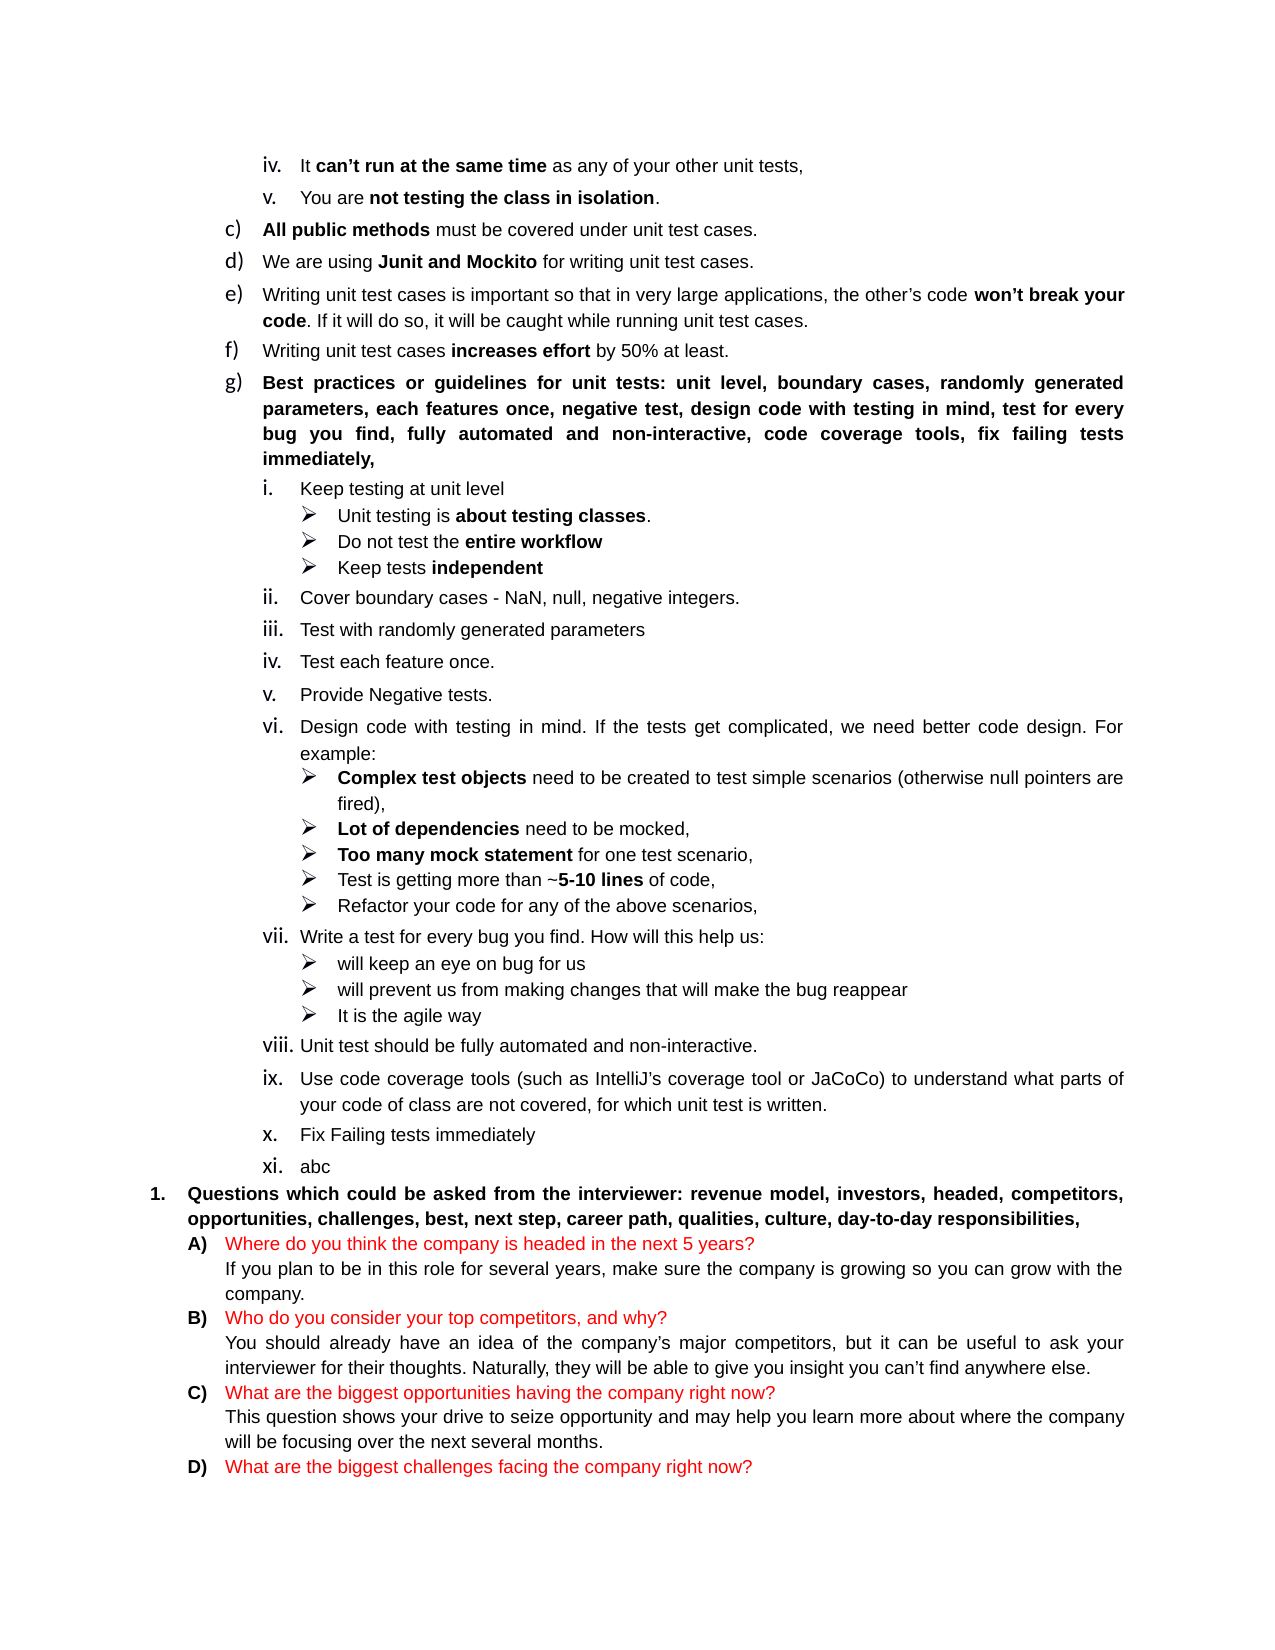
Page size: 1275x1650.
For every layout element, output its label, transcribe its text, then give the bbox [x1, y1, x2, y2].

list Fix Failing tests immediately [262, 1119, 1125, 1147]
list Where do you think the company is headed in the next 5 years? [187, 1233, 1125, 1254]
list abc [262, 1151, 1125, 1179]
list This question shows your drive to seize opportunity and may help you learn more about where the company will be focusing over the next several months. [187, 1406, 1125, 1453]
list Test with randomly generated parameters [262, 614, 1125, 642]
list Writing unit test cases is important so that in very large applications, the other’s code won’t break your code. If it will do so, it will be caught while running unit test cases. [225, 279, 1125, 332]
list What are the biggest challenges facing the company right now? [187, 1456, 1125, 1477]
list Unit testing is about testing classes. [300, 505, 1125, 527]
list It is the agile way [300, 1005, 1125, 1027]
list Lot of dependencies need to be mocked, [300, 818, 1125, 840]
list Unit test should be fully automated and non-interactive. [262, 1031, 1125, 1059]
list Use code coverage tools (such as IntelliJ’s coverage tool or JaCoCo) to understand what parts of your code of class are not covered, for which unit test is written. [262, 1063, 1125, 1116]
list We are using Junit and Mockito for writing unit test cases. [225, 247, 1125, 274]
list You are not testing the class in isolation. [262, 182, 1125, 210]
list Best practices or guidelines for unit tests: unit level, boundary cases, randomly generated parameters, each features once, negative test, design code with testing in mind, test for every bug you find, fully automated and non-interactive, code coverage tools, fix failing tests immediately, [225, 367, 1125, 469]
list Complex test objects need to be created to test simple scenarios (otherwise null pointers are fired), [300, 767, 1125, 814]
list Test is getting more than ~5-10 lines of code, [300, 869, 1125, 892]
list Writing unit test cases increases effort by 50% at least. [225, 335, 1125, 363]
list Questions which could be asked from the interviewer: revenue model, investors, headed, competitors, opportunities, challenges, best, next step, career path, qualities, culture, day-to-day responsibilities, [150, 1183, 1125, 1229]
list Cover boundary cases - NaN, null, negative integers. [262, 582, 1125, 610]
list Write a test for every bug you find. How will this help us: [262, 921, 1125, 949]
list Refactor your code for any of the above scenarios, [300, 895, 1125, 918]
list What are the biggest opportunities having the company right now? [187, 1382, 1125, 1403]
list Too many mock statement for one test scenario, [300, 843, 1125, 866]
list It can’t run at the same time as any of your other unit tests, [262, 150, 1125, 178]
list Design code with testing in mind. If the tests get complicated, we need better code design. For example: [262, 711, 1125, 764]
list Do not test the entire workflow [300, 531, 1125, 553]
list If you plan to be in this role for several years, make sure the company is growing so you can grow with the company. [187, 1258, 1125, 1304]
list Test each feature once. [262, 647, 1125, 675]
list will prevent us from making changes that will make the bug reappear [300, 979, 1125, 1001]
list Provide Negative tests. [262, 679, 1125, 707]
list Keep testing at unit level [262, 473, 1125, 501]
list Keep tests independent [300, 556, 1125, 579]
list will keep an eye on bug for us [300, 953, 1125, 976]
list All public methods must be covered under unit test cases. [225, 214, 1125, 242]
list You should already have an idea of the company’s major competitors, but it can be useful to ask your interviewer for their thoughts. Naturally, they will be able to give you insight you can’t find anywhere else. [187, 1332, 1125, 1378]
list Who do you consider your top competitors, and why? [187, 1307, 1125, 1329]
